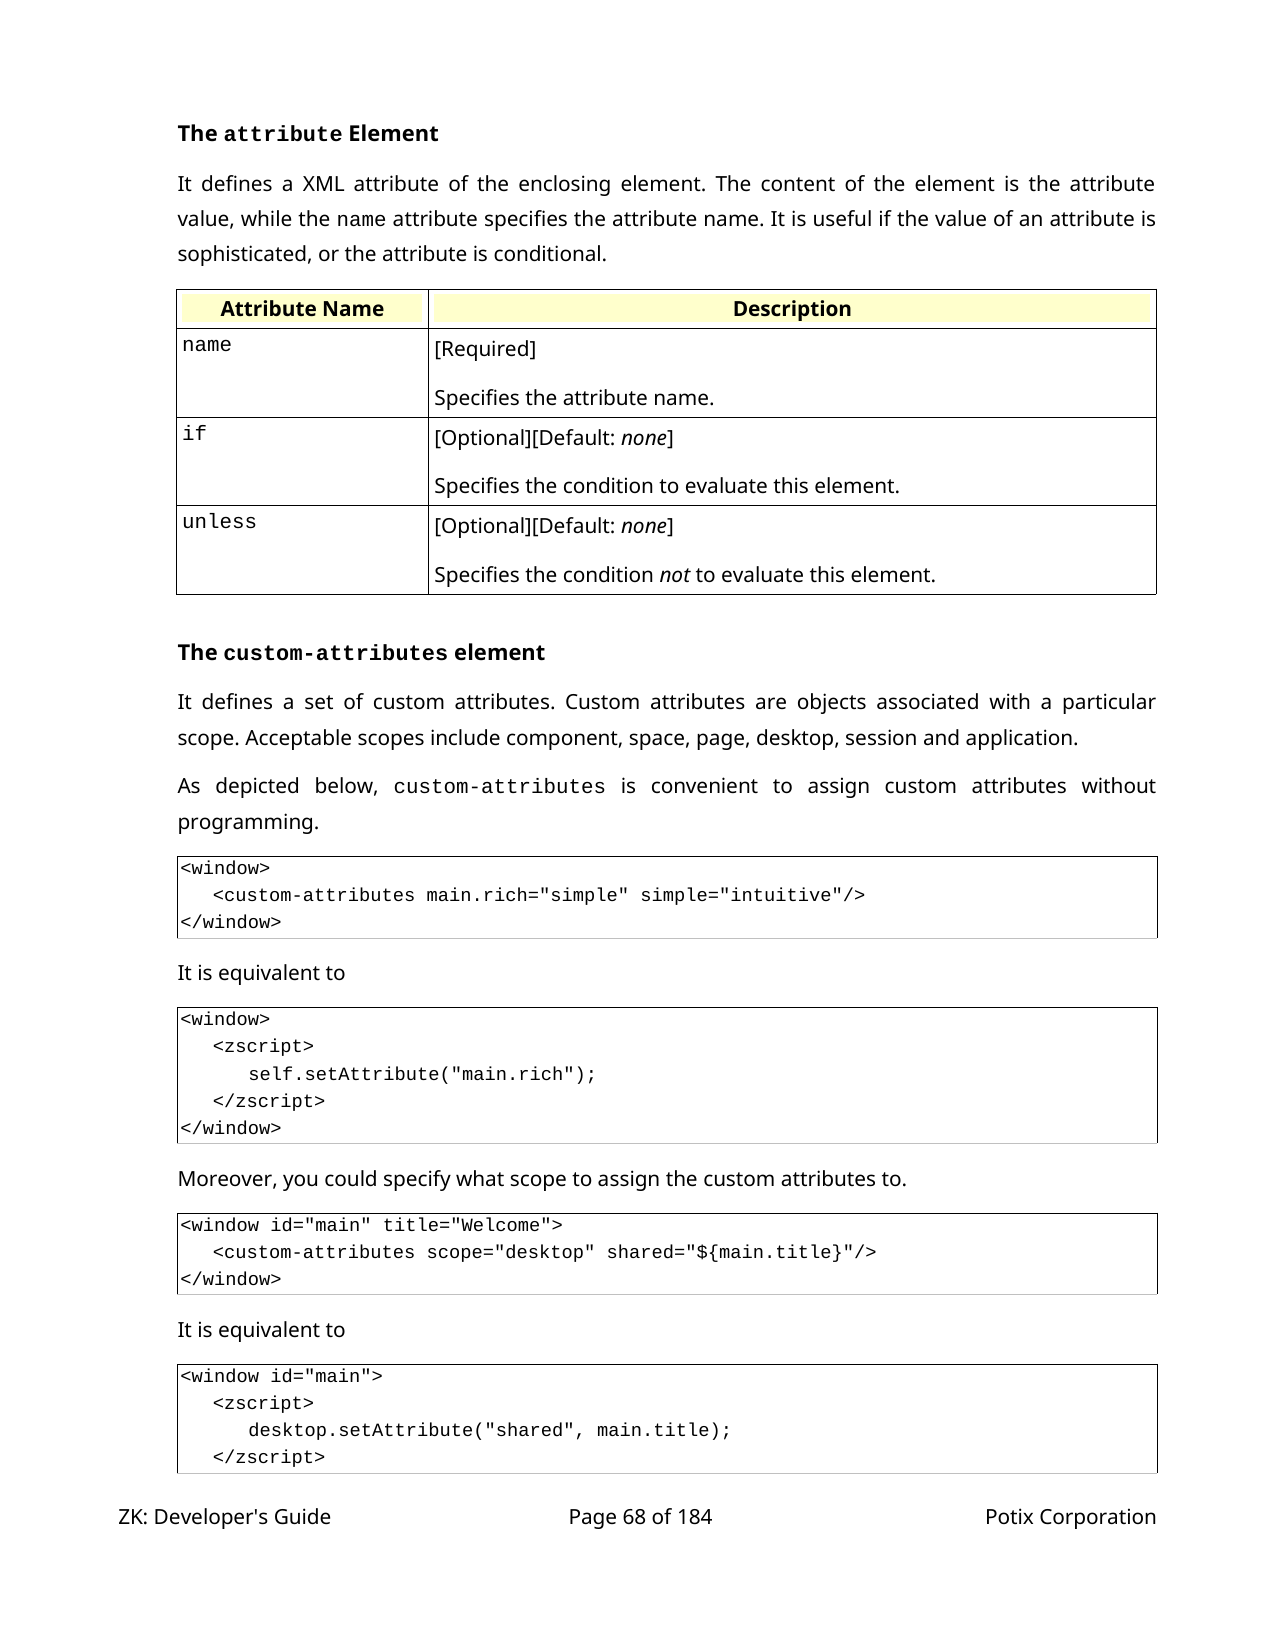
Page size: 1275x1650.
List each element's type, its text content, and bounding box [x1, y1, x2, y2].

text Moreover, you could specify what scope to assign the custom attributes to. [177, 1164, 1157, 1192]
text <custom-attributes scope="desktop" shared="${main.title}"/> [178, 1240, 1157, 1264]
subtitle The custom-attributes element [177, 637, 1157, 667]
text </zscript> [178, 1445, 1157, 1473]
table_header Attribute Name [177, 290, 428, 328]
text <zscript> [178, 1034, 1157, 1058]
text As depicted below, custom-attributes is convenient to assign custom attributes without programming. [177, 772, 1157, 835]
text <window> [178, 1008, 1157, 1031]
text It is equivalent to [177, 1315, 1157, 1343]
text </window> [178, 1267, 1157, 1294]
table_cell [Optional][Default: none] Specifies the condition to evaluate this element. [429, 418, 1156, 505]
text <window id="main"> [178, 1365, 1157, 1388]
text It defines a XML attribute of the enclosing element. The content of the element is the attribute value, while the name attribute specifies the attribute name. It is useful if the value of an attribute is sophisticated, or the attribute is conditional. [177, 169, 1157, 268]
text <custom-attributes main.rich="simple" simple="intuitive"/> [178, 883, 1157, 907]
table_cell unless [177, 506, 428, 594]
text desktop.setAttribute("shared", main.title); [178, 1418, 1157, 1442]
text It defines a set of custom attributes. Custom attributes are objects associated with a particular scope. Acceptable scopes include component, space, page, desktop, session and application. [177, 687, 1157, 751]
table_cell [Required] Specifies the attribute name. [429, 329, 1156, 417]
text <window> [178, 857, 1157, 880]
subtitle The attribute Element [177, 118, 1157, 148]
text </zscript> [178, 1089, 1157, 1113]
table_header Description [429, 290, 1156, 328]
table_cell [Optional][Default: none] Specifies the condition not to evaluate this element. [429, 506, 1156, 594]
table_cell if [177, 418, 428, 505]
text It is equivalent to [177, 958, 1157, 986]
text </window> [178, 910, 1157, 938]
text </window> [178, 1116, 1157, 1143]
table_cell name [177, 329, 428, 417]
text <zscript> [178, 1391, 1157, 1415]
text <window id="main" title="Welcome"> [178, 1214, 1157, 1237]
text self.setAttribute("main.rich"); [178, 1061, 1157, 1086]
